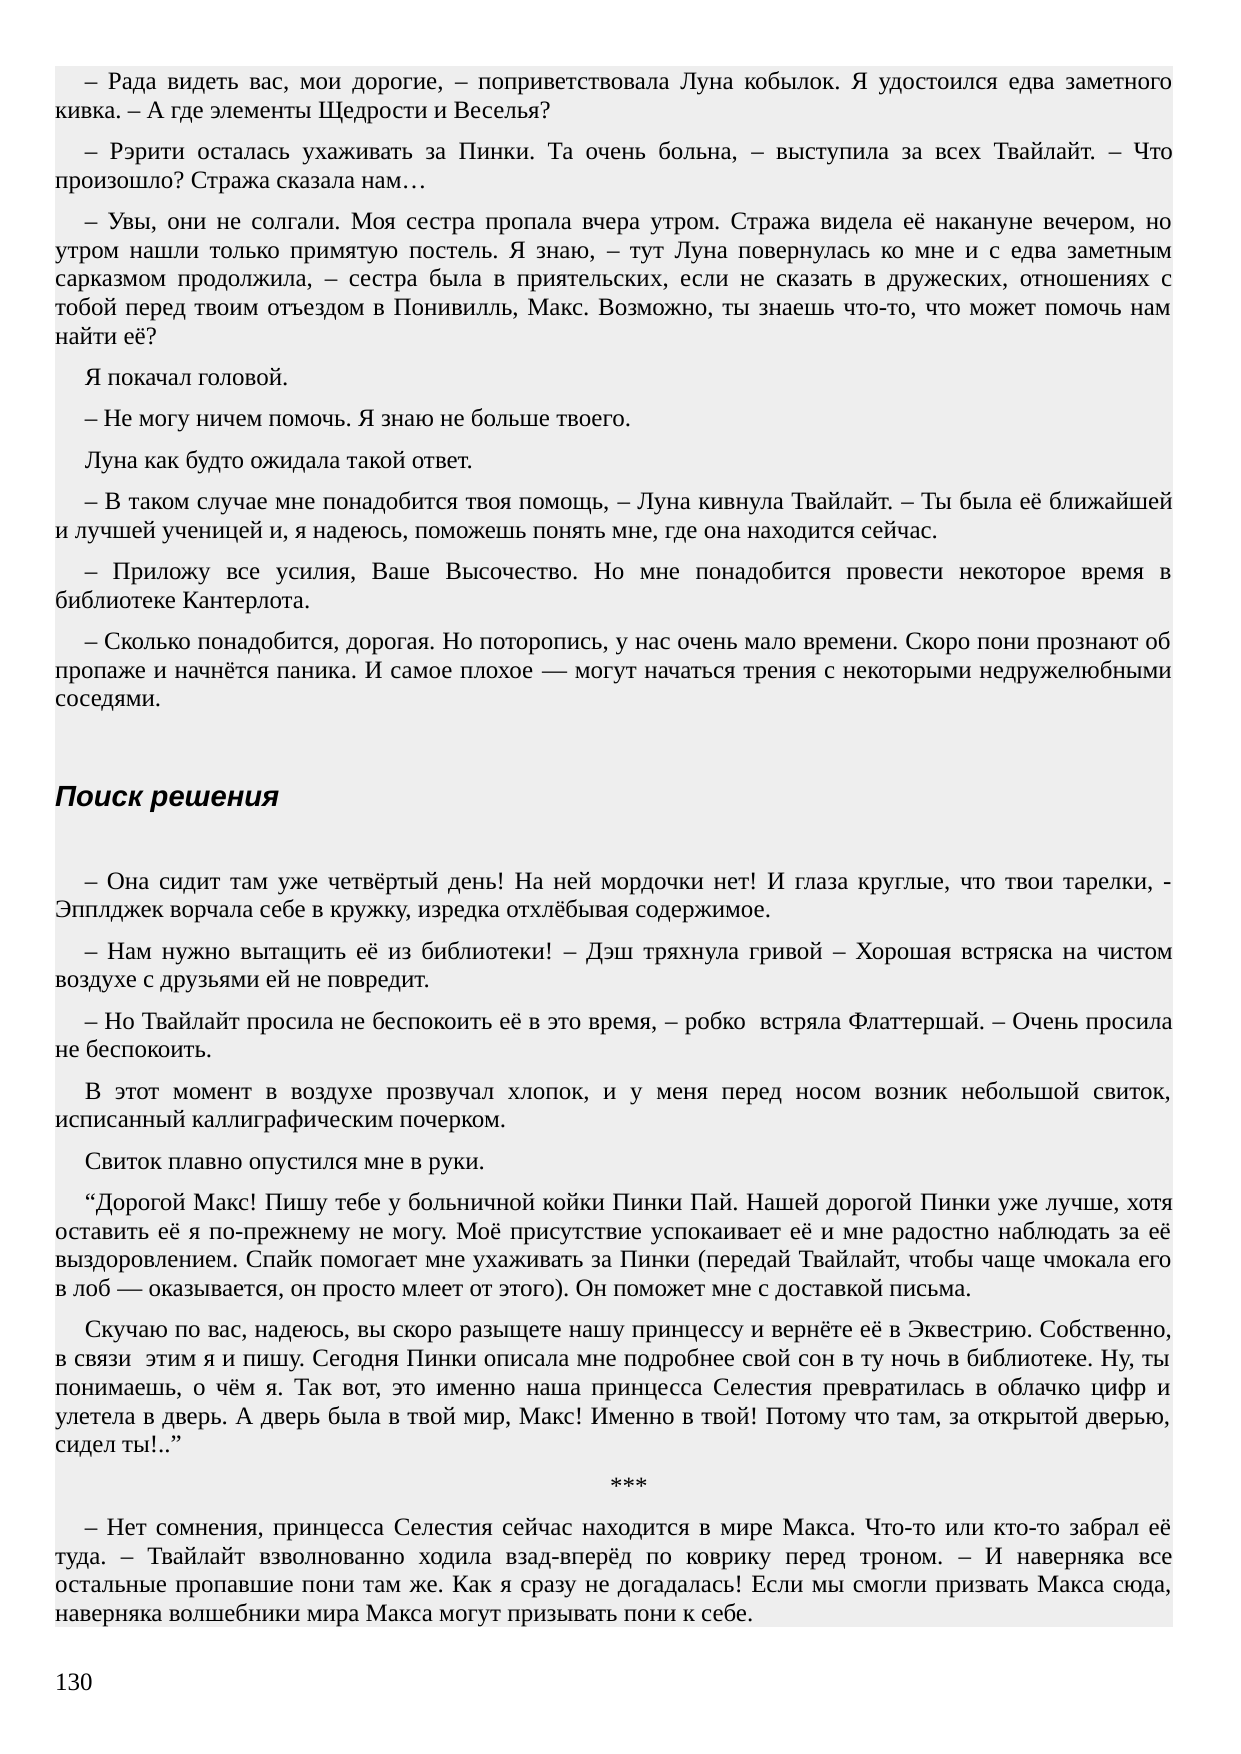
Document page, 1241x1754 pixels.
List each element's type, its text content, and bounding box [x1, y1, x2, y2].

text *** [55, 1471, 1173, 1499]
text – Рэрити осталась ухаживать за Пинки. Та очень больна, – выступила за всех Твайлайт. – Что произошло? Стража сказала нам… [55, 136, 1173, 193]
text – Увы, они не солгали. Моя сестра пропала вчера утром. Стража видела её накануне вечером, но утром нашли только примятую постель. Я знаю, – тут Луна повернулась ко мне и с едва заметным сарказмом продолжила, – сестра была в приятельских, если не сказать в дружеских, отношениях с тобой перед твоим отъездом в Понивилль, Макс. Возможно, ты знаешь что-то, что может помочь нам найти её? [55, 206, 1173, 350]
text – В таком случае мне понадобится твоя помощь, – Луна кивнула Твайлайт. – Ты была её ближайшей и лучшей ученицей и, я надеюсь, поможешь понять мне, где она находится сейчас. [55, 486, 1173, 543]
text – Приложу все усилия, Ваше Высочество. Но мне понадобится провести некоторое время в библиотеке Кантерлота. [55, 556, 1173, 613]
text – Сколько понадобится, дорогая. Но поторопись, у нас очень мало времени. Скоро пони прознают об пропаже и начнётся паника. И самое плохое — могут начаться трения с некоторыми недружелюбными соседями. [55, 626, 1173, 712]
text Скучаю по вас, надеюсь, вы скоро разыщете нашу принцессу и вернёте её в Эквестрию. Собственно, в связи этим я и пишу. Сегодня Пинки описала мне подробнее свой сон в ту ночь в библиотеке. Ну, ты понимаешь, о чём я. Так вот, это именно наша принцесса Селестия превратилась в облачко цифр и улетела в дверь. А дверь была в твой мир, Макс! Именно в твой! Потому что там, за открытой дверью, сидел ты!..” [55, 1314, 1173, 1458]
text Свиток плавно опустился мне в руки. [55, 1146, 1173, 1174]
text – Она сидит там уже четвёртый день! На ней мордочки нет! И глаза круглые, что твои тарелки, - Эпплджек ворчала себе в кружку, изредка отхлёбывая содержимое. [55, 866, 1173, 923]
text – Но Твайлайт просила не беспокоить её в это время, – робко встряла Флаттершай. – Очень просила не беспокоить. [55, 1006, 1173, 1063]
subtitle Поиск решения [55, 778, 1173, 812]
text В этот момент в воздухе прозвучал хлопок, и у меня перед носом возник небольшой свиток, исписанный каллиграфическим почерком. [55, 1076, 1173, 1133]
text – Нет сомнения, принцесса Селестия сейчас находится в мире Макса. Что-то или кто-то забрал её туда. – Твайлайт взволнованно ходила взад-вперёд по коврику перед троном. – И наверняка все остальные пропавшие пони там же. Как я сразу не догадалась! Если мы смогли призвать Макса сюда, наверняка волшебники мира Макса могут призывать пони к себе. [55, 1512, 1173, 1627]
text Луна как будто ожидала такой ответ. [55, 445, 1173, 473]
text – Нам нужно вытащить её из библиотеки! – Дэш тряхнула гривой – Хорошая встряска на чистом воздухе с друзьями ей не повредит. [55, 936, 1173, 993]
text “Дорогой Макс! Пишу тебе у больничной койки Пинки Пай. Нашей дорогой Пинки уже лучше, хотя оставить её я по-прежнему не могу. Моё присутствие успокаивает её и мне радостно наблюдать за её выздоровлением. Спайк помогает мне ухаживать за Пинки (передай Твайлайт, чтобы чаще чмокала его в лоб — оказывается, он просто млеет от этого). Он поможет мне с доставкой письма. [55, 1187, 1173, 1302]
text – Не могу ничем помочь. Я знаю не больше твоего. [55, 403, 1173, 432]
text Я покачал головой. [55, 362, 1173, 391]
text – Рада видеть вас, мои дорогие, – поприветствовала Луна кобылок. Я удостоился едва заметного кивка. – А где элементы Щедрости и Веселья? [55, 66, 1173, 123]
